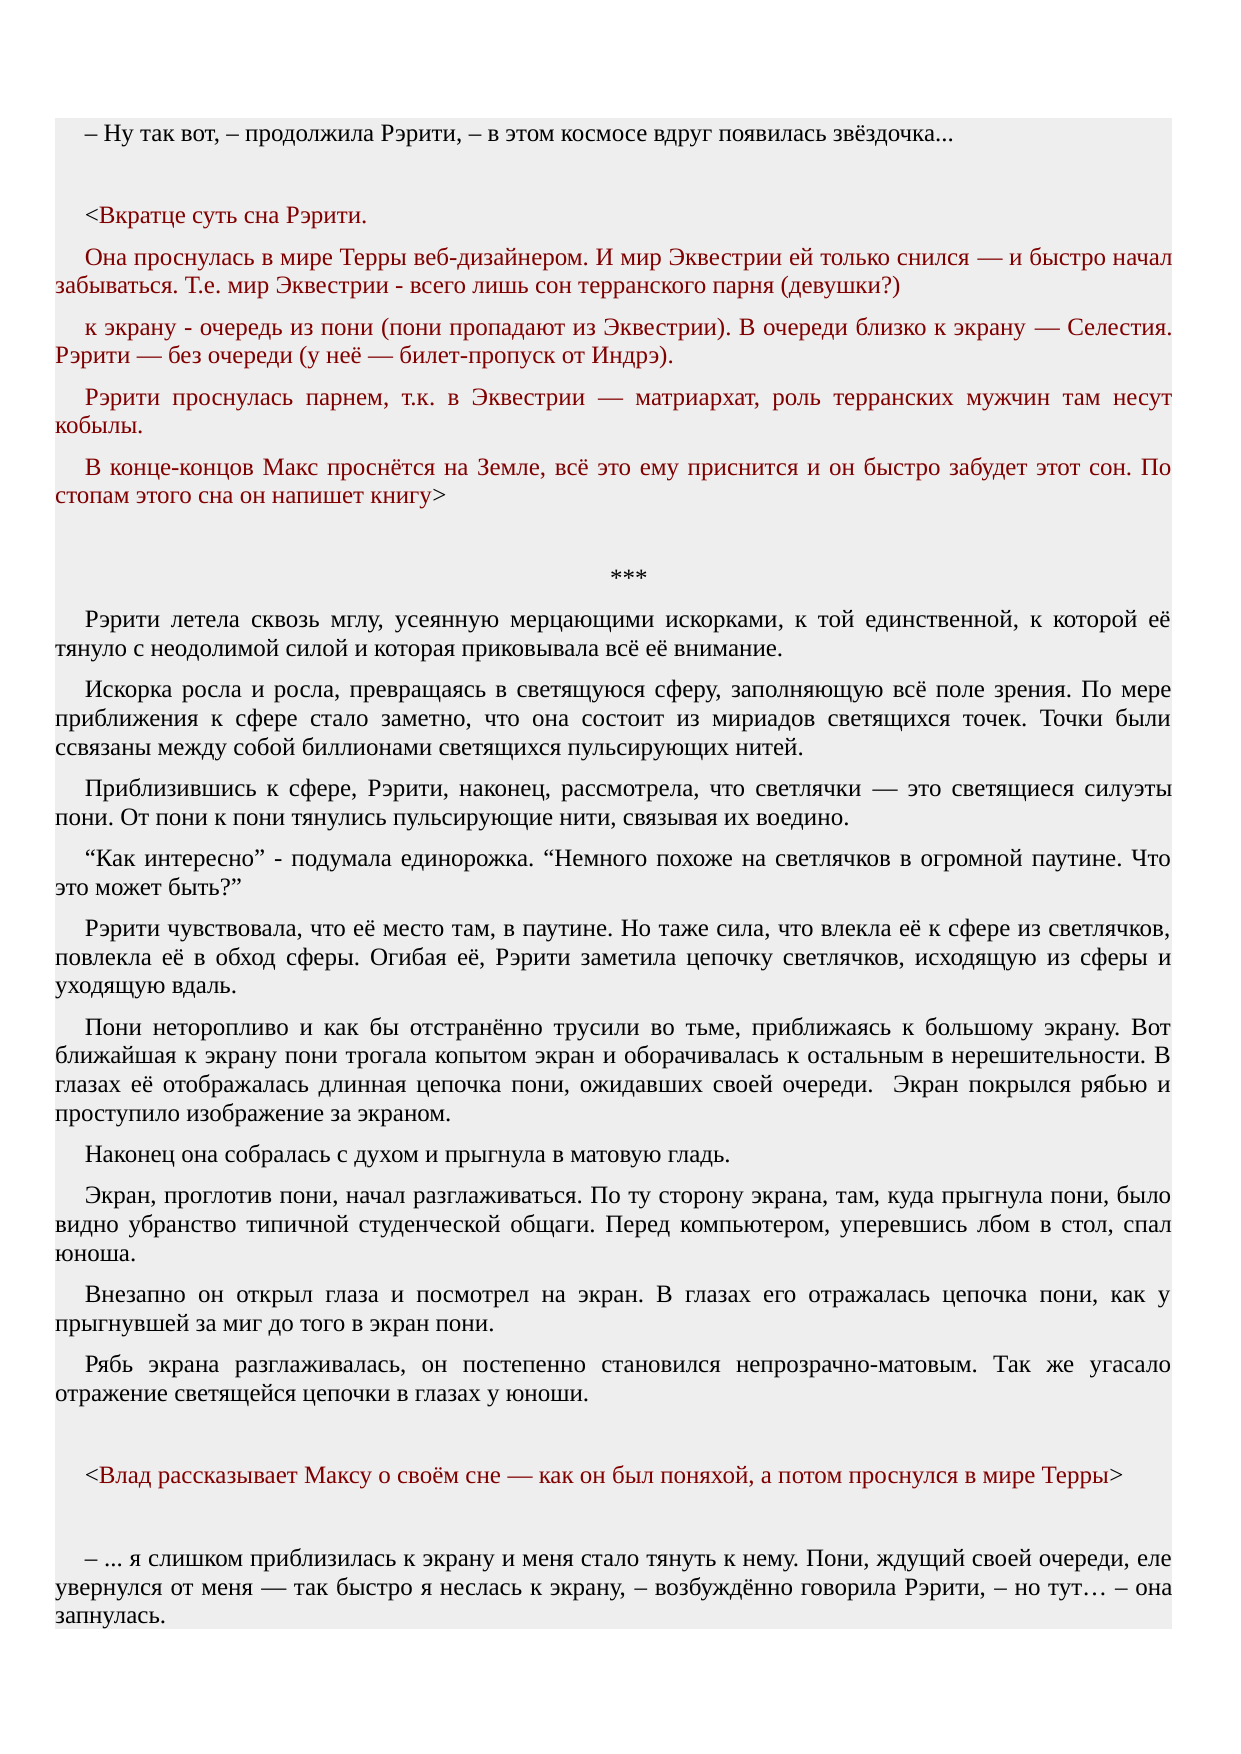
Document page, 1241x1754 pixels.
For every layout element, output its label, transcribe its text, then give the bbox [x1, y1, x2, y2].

text Рэрити летела сквозь мглу, усеянную мерцающими искорками, к той единственной, к которой её тянуло с неодолимой силой и которая приковывала всё её внимание. [55, 604, 1172, 662]
text Пони неторопливо и как бы отстранённо трусили во тьме, приближаясь к большому экрану. Вот ближайшая к экрану пони трогала копытом экран и оборачивалась к остальным в нерешительности. В глазах её отображалась длинная цепочка пони, ожидавших своей очереди. Экран покрылся рябью и проступило изображение за экраном. [55, 1012, 1172, 1127]
text “Как интересно” - подумала единорожка. “Немного похоже на светлячков в огромной паутине. Что это может быть?” [55, 843, 1172, 901]
text *** [55, 563, 1172, 592]
text Экран, проглотив пони, начал разглаживаться. По ту сторону экрана, там, куда прыгнула пони, было видно убранство типичной студенческой общаги. Перед компьютером, уперевшись лбом в стол, спал юноша. [55, 1181, 1172, 1267]
text Наконец она собралась с духом и прыгнула в матовую гладь. [55, 1139, 1172, 1168]
text Она проснулась в мире Терры веб-дизайнером. И мир Эквестрии ей только снился — и быстро начал забываться. Т.е. мир Эквестрии - всего лишь сон терранского парня (девушки?) [55, 242, 1172, 299]
text Рябь экрана разглаживалась, он постепенно становился непрозрачно-матовым. Так же угасало отражение светящейся цепочки в глазах у юноши. [55, 1349, 1172, 1407]
text Рэрити чувствовала, что её место там, в паутине. Но таже сила, что влекла её к сфере из светлячков, повлекла её в обход сферы. Огибая её, Рэрити заметила цепочку светлячков, исходящую из сферы и уходящую вдаль. [55, 913, 1172, 999]
text <Влад рассказывает Максу о своём сне — как он был поняхой, а потом проснулся в мире Терры> [55, 1461, 1172, 1489]
text к экрану - очередь из пони (пони пропадают из Эквестрии). В очереди близко к экрану — Селестия. Рэрити — без очереди (у неё — билет-пропуск от Индрэ). [55, 312, 1172, 369]
text Рэрити проснулась парнем, т.к. в Эквестрии — матриархат, роль терранских мужчин там несут кобылы. [55, 382, 1172, 439]
text Приблизившись к сфере, Рэрити, наконец, рассмотрела, что светлячки — это светящиеся силуэты пони. От пони к пони тянулись пульсирующие нити, связывая их воедино. [55, 773, 1172, 831]
text Внезапно он открыл глаза и посмотрел на экран. В глазах его отражалась цепочка пони, как у прыгнувшей за миг до того в экран пони. [55, 1279, 1172, 1337]
text – ... я слишком приблизилась к экрану и меня стало тянуть к нему. Пони, ждущий своей очереди, еле увернулся от меня — так быстро я неслась к экрану, – возбуждённо говорила Рэрити, – но тут… – она запнулась. [55, 1543, 1172, 1629]
text Искорка росла и росла, превращаясь в светящуюся сферу, заполняющую всё поле зрения. По мере приближения к сфере стало заметно, что она состоит из мириадов светящихся точек. Точки были ссвязаны между собой биллионами светящихся пульсирующих нитей. [55, 674, 1172, 761]
text – Ну так вот, – продолжила Рэрити, – в этом космосе вдруг появилась звёздочка... [55, 118, 1172, 147]
text В конце-концов Макс проснётся на Земле, всё это ему приснится и он быстро забудет этот сон. По стопам этого сна он напишет книгу> [55, 452, 1172, 509]
text <Вкратце суть сна Рэрити. [55, 201, 1172, 229]
